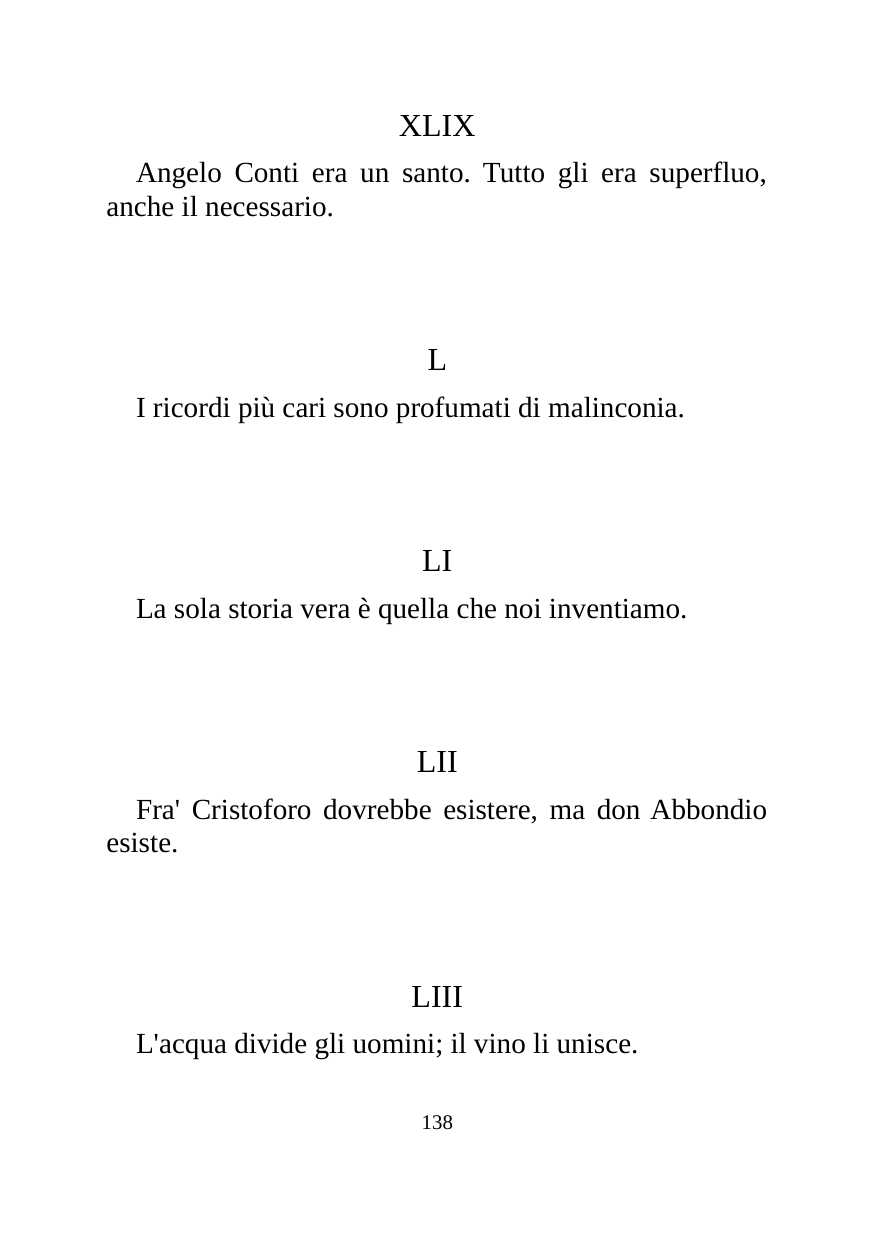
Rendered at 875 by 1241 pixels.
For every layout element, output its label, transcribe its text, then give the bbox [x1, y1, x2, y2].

text Angelo Conti era un santo. Tutto gli era superfluo, anche il necessario. [106, 156, 768, 223]
subtitle LIII [106, 977, 768, 1014]
text Fra' Cristoforo dovrebbe esistere, ma don Abbondio esiste. [106, 792, 768, 859]
subtitle LII [106, 743, 768, 779]
subtitle XLIX [106, 106, 768, 143]
subtitle L [106, 341, 768, 378]
text I ricordi più cari sono profumati di malinconia. [106, 390, 768, 423]
subtitle LI [106, 542, 768, 578]
text L'acqua divide gli uomini; il vino li unisce. [106, 1026, 768, 1060]
text La sola storia vera è quella che noi inventiamo. [106, 591, 768, 624]
